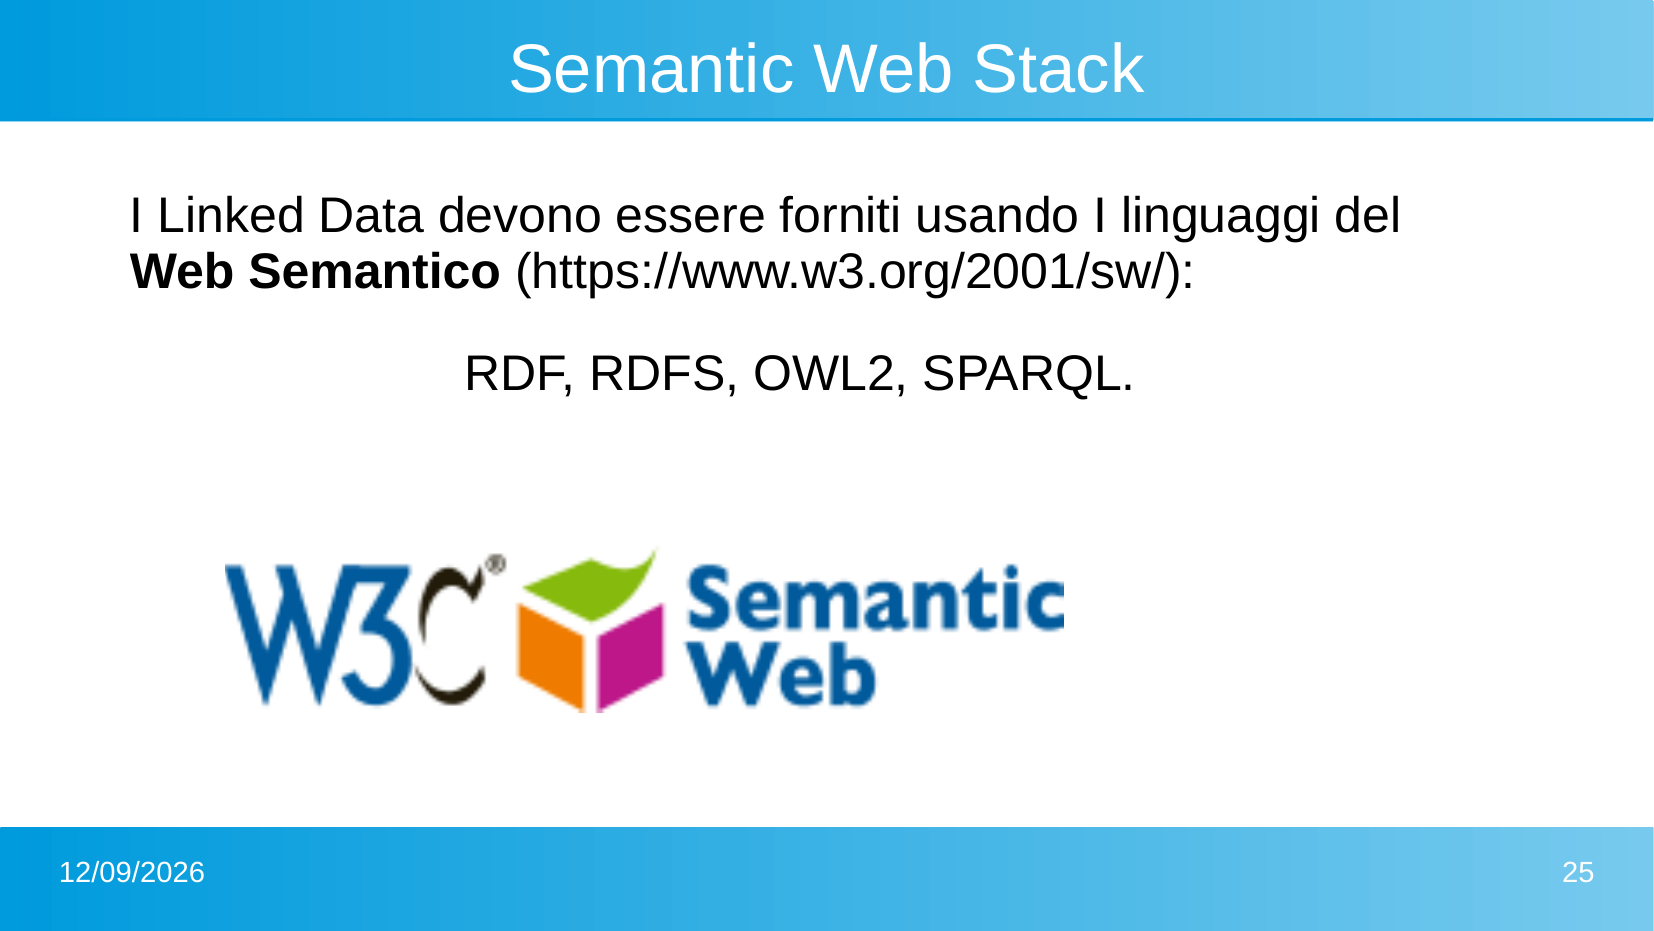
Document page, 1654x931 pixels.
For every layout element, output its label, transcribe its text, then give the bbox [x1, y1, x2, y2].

title Semantic Web Stack [59, 29, 1595, 108]
list I Linked Data devono essere forniti usando I linguaggi del Web Semantico (https://www.w3.org/2001/sw/): [59, 187, 1501, 324]
picture [225, 545, 1064, 713]
text_box RDF, RDFS, OWL2, SPARQL. [450, 337, 1163, 413]
